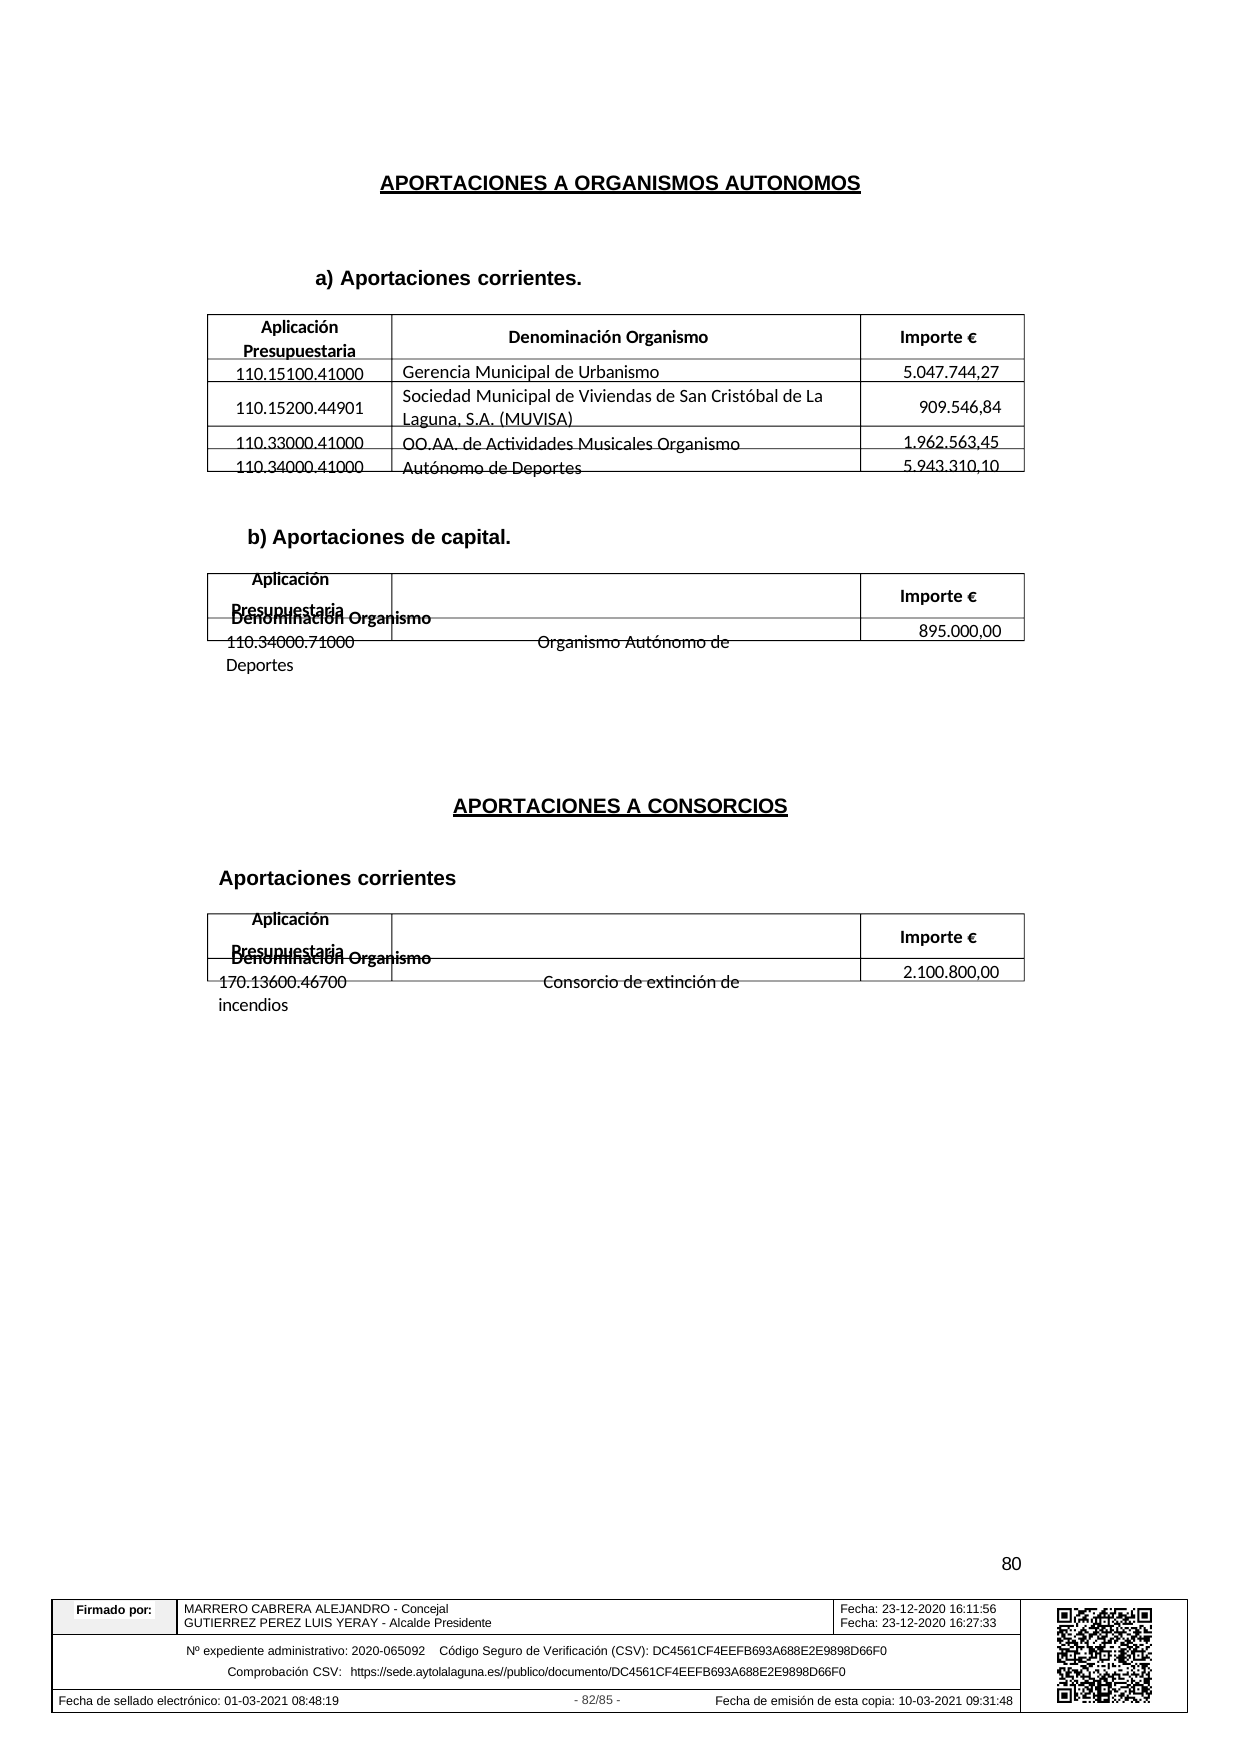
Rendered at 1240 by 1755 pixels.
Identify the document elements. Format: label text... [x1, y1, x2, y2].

list Aportaciones de capital. [247, 525, 1087, 549]
text APORTACIONES A CONSORCIOS [210, 793, 1031, 817]
text Aportaciones corrientes [218, 865, 1087, 889]
text APORTACIONES A ORGANISMOS AUTONOMOS [210, 170, 1031, 194]
list Aportaciones corrientes. [315, 266, 1087, 290]
text 80 [175, 1553, 1022, 1574]
